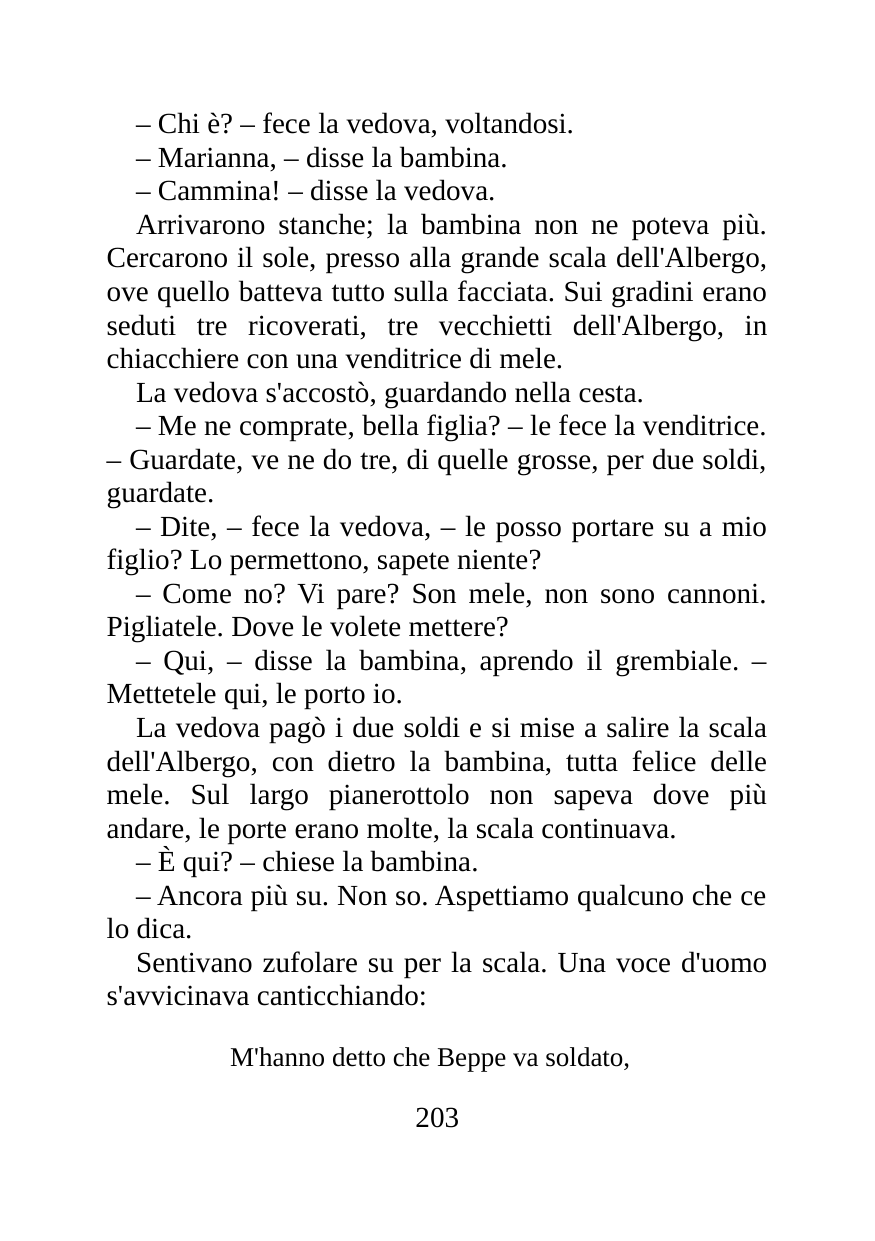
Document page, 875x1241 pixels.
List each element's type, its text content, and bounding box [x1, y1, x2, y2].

text La vedova s'accostò, guardando nella cesta. [106, 375, 768, 408]
text Arrivarono stanche; la bambina non ne poteva più. Cercarono il sole, presso alla grande scala dell'Albergo, ove quello batteva tutto sulla facciata. Sui gradini erano seduti tre ricoverati, tre vecchietti dell'Albergo, in chiacchiere con una venditrice di mele. [106, 207, 768, 375]
text ‒ Ancora più su. Non so. Aspettiamo qualcuno che ce lo dica. [106, 878, 768, 945]
text M'hanno detto che Beppe va soldato, [200, 1041, 768, 1072]
text ‒ Cammina! ‒ disse la vedova. [106, 173, 768, 207]
text Sentivano zufolare su per la scala. Una voce d'uomo s'avvicinava canticchiando: [106, 945, 768, 1012]
text ‒ Qui, ‒ disse la bambina, aprendo il grembiale. ‒ Mettetele qui, le porto io. [106, 643, 768, 710]
text ‒ Chi è? ‒ fece la vedova, voltandosi. [106, 106, 768, 140]
text ‒ Me ne comprate, bella figlia? ‒ le fece la venditrice. ‒ Guardate, ve ne do tre, di quelle grosse, per due soldi, guardate. [106, 408, 768, 509]
text ‒ Marianna, ‒ disse la bambina. [106, 140, 768, 173]
text La vedova pagò i due soldi e si mise a salire la scala dell'Albergo, con dietro la bambina, tutta felice delle mele. Sul largo pianerottolo non sapeva dove più andare, le porte erano molte, la scala continuava. [106, 710, 768, 844]
text ‒ Come no? Vi pare? Son mele, non sono cannoni. Pigliatele. Dove le volete mettere? [106, 576, 768, 643]
text ‒ Dite, ‒ fece la vedova, ‒ le posso portare su a mio figlio? Lo permettono, sapete niente? [106, 509, 768, 576]
text ‒ È qui? ‒ chiese la bambina. [106, 844, 768, 878]
